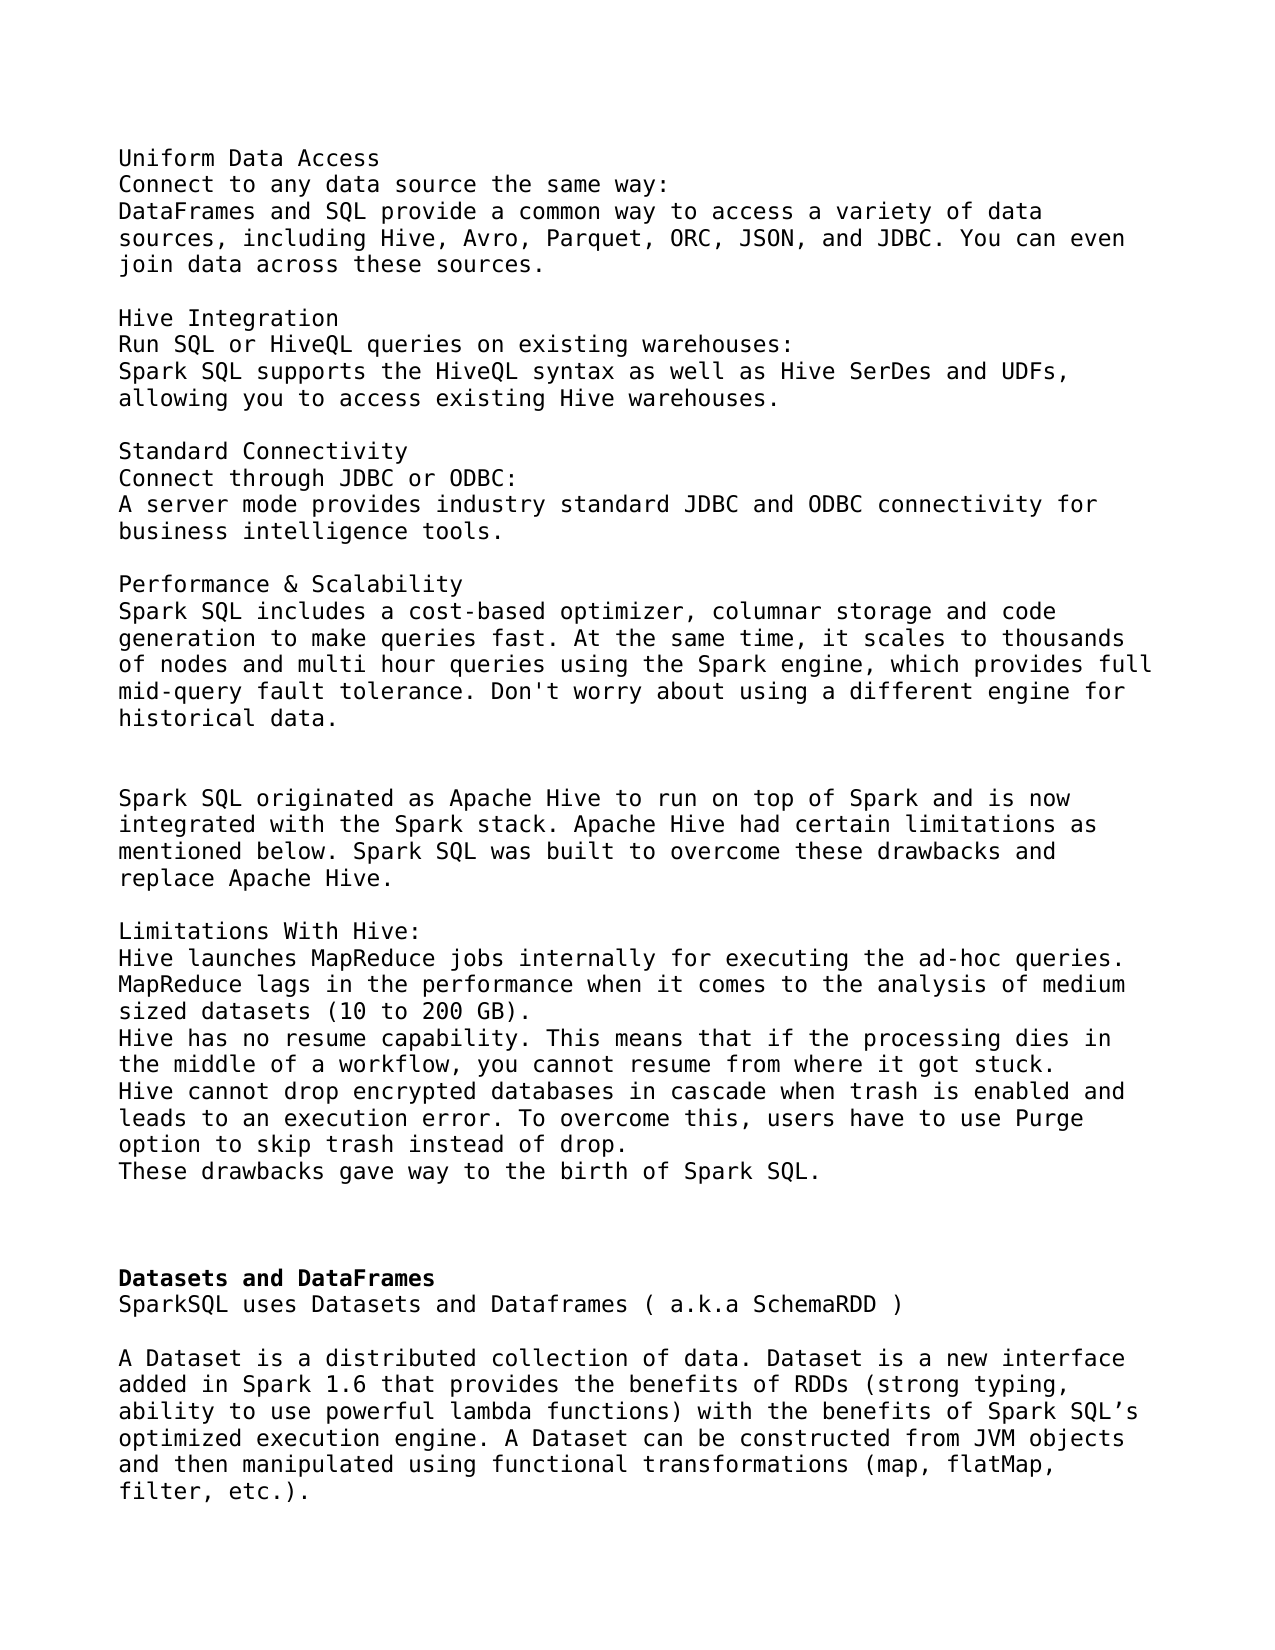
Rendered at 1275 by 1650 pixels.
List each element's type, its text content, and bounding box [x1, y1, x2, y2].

text These drawbacks gave way to the birth of Spark SQL. [118, 1158, 1157, 1185]
text Hive cannot drop encrypted databases in cascade when trash is enabled and leads to an execution error. To overcome this, users have to use Purge option to skip trash instead of drop. [118, 1078, 1157, 1158]
text Limitations With Hive: [118, 918, 1157, 945]
text Hive has no resume capability. This means that if the processing dies in the middle of a workflow, you cannot resume from where it got stuck. [118, 1025, 1157, 1078]
text Uniform Data Access [118, 145, 1157, 171]
text Spark SQL originated as Apache Hive to run on top of Spark and is now integrated with the Spark stack. Apache Hive had certain limitations as mentioned below. Spark SQL was built to overcome these drawbacks and replace Apache Hive. [118, 785, 1157, 891]
text Connect through JDBC or ODBC: [118, 465, 1157, 491]
text A server mode provides industry standard JDBC and ODBC connectivity for business intelligence tools. [118, 491, 1157, 545]
text Spark SQL includes a cost-based optimizer, columnar storage and code generation to make queries fast. At the same time, it scales to thousands of nodes and multi hour queries using the Spark engine, which provides full mid-query fault tolerance. Don't worry about using a different engine for historical data. [118, 598, 1157, 731]
text Hive launches MapReduce jobs internally for executing the ad-hoc queries. MapReduce lags in the performance when it comes to the analysis of medium sized datasets (10 to 200 GB). [118, 945, 1157, 1025]
text Spark SQL supports the HiveQL syntax as well as Hive SerDes and UDFs, allowing you to access existing Hive warehouses. [118, 358, 1157, 411]
text Performance & Scalability [118, 571, 1157, 598]
text Connect to any data source the same way: [118, 171, 1157, 198]
text Standard Connectivity [118, 438, 1157, 465]
text Hive Integration [118, 305, 1157, 331]
text SparkSQL uses Datasets and Dataframes ( a.k.a SchemaRDD ) [118, 1291, 1157, 1318]
text A Dataset is a distributed collection of data. Dataset is a new interface added in Spark 1.6 that provides the benefits of RDDs (strong typing, ability to use powerful lambda functions) with the benefits of Spark SQL’s optimized execution engine. A Dataset can be constructed from JVM objects and then manipulated using functional transformations (map, flatMap, filter, etc.). [118, 1345, 1157, 1505]
text Datasets and DataFrames [118, 1265, 1157, 1291]
text Run SQL or HiveQL queries on existing warehouses: [118, 331, 1157, 358]
text DataFrames and SQL provide a common way to access a variety of data sources, including Hive, Avro, Parquet, ORC, JSON, and JDBC. You can even join data across these sources. [118, 198, 1157, 278]
